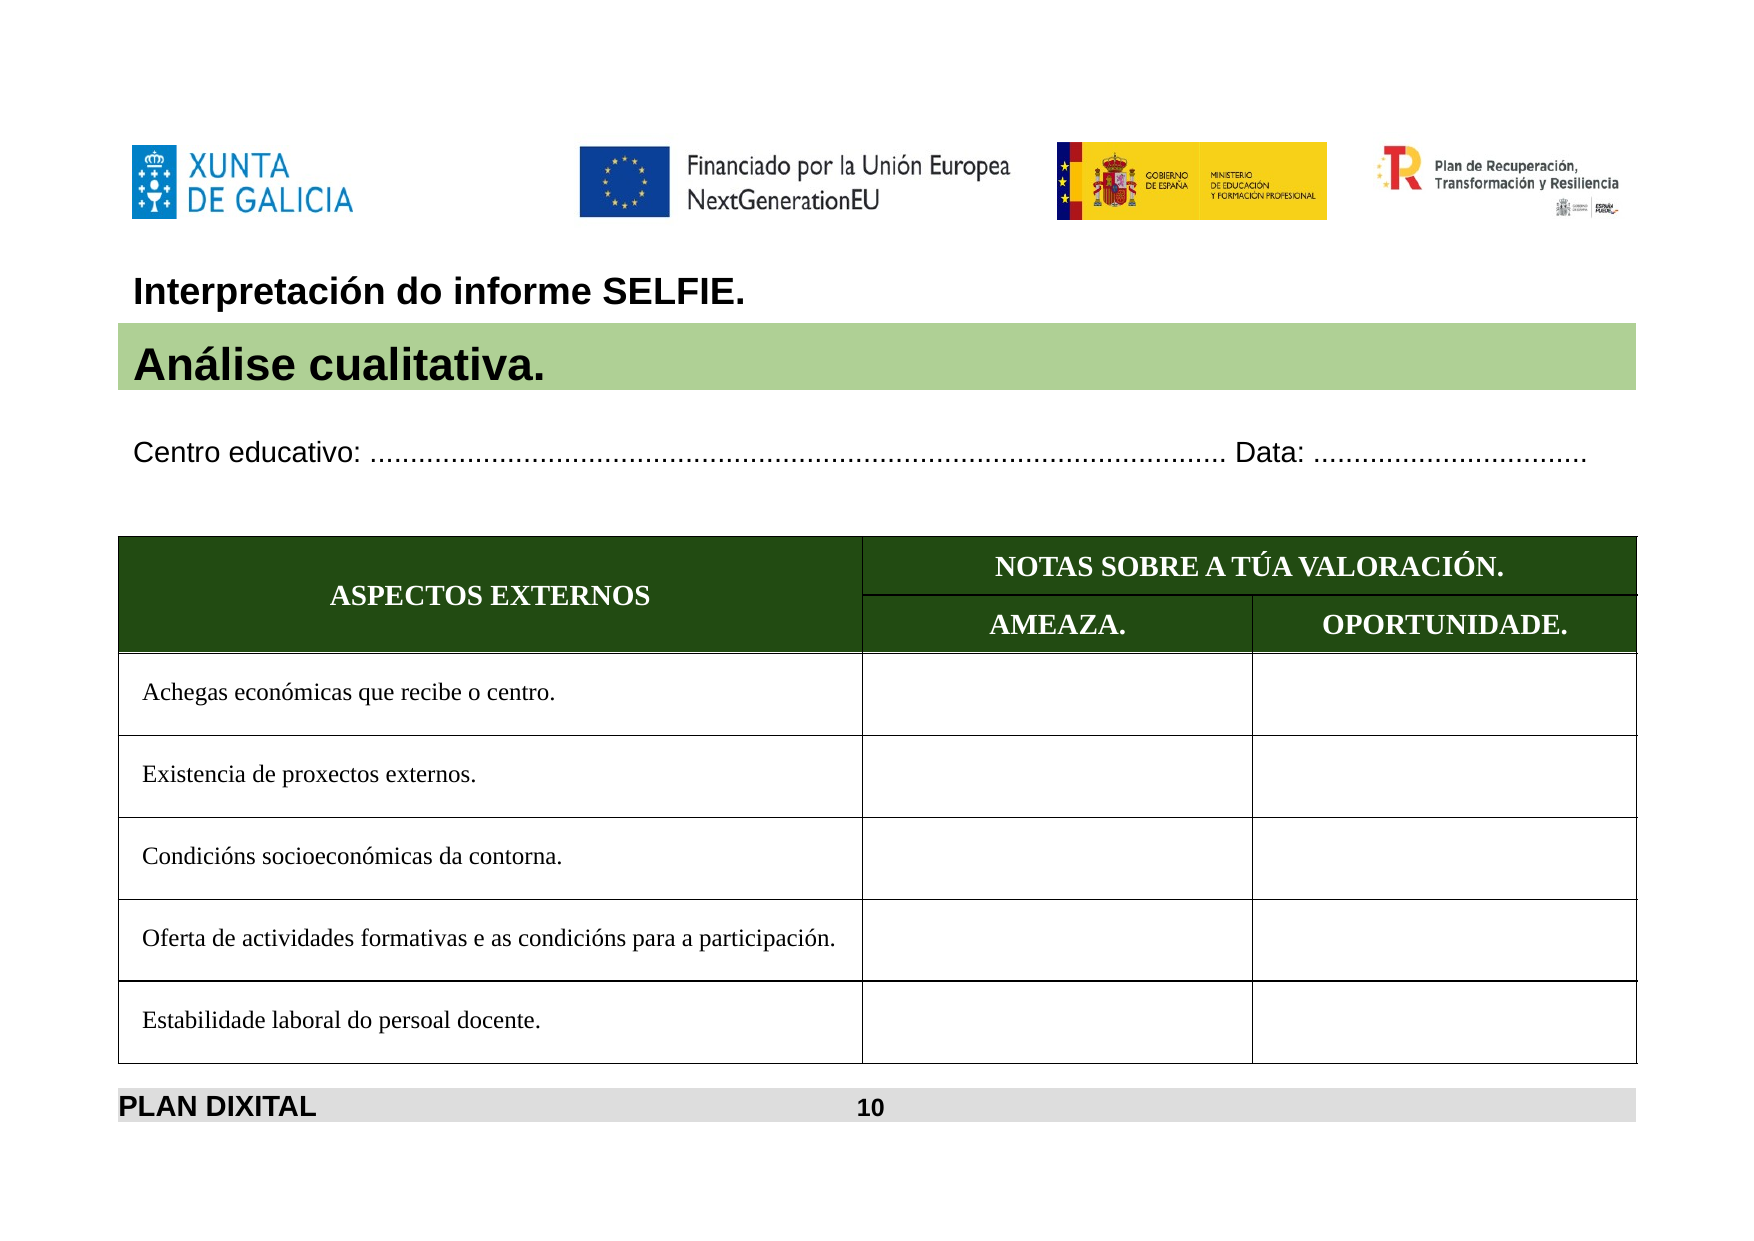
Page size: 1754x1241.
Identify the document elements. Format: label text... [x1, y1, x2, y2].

table_cell AMEAZA. [863, 596, 1252, 652]
table_header NOTAS SOBRE A TÚA VALORACIÓN. [863, 537, 1636, 594]
table_cell [863, 900, 1252, 980]
table_cell [863, 982, 1252, 1062]
table_cell Existencia de proxectos externos. [119, 736, 862, 816]
table_cell [1253, 900, 1636, 980]
picture [135, 170, 146, 192]
picture [132, 145, 169, 177]
picture [162, 170, 174, 181]
table_cell [863, 654, 1252, 734]
picture [1057, 142, 1327, 220]
table_cell Achegas económicas que recibe o centro. [119, 654, 862, 734]
table_cell [863, 736, 1252, 816]
picture [169, 145, 353, 219]
table_cell Estabilidade laboral do persoal docente. [119, 982, 862, 1062]
picture [137, 196, 148, 207]
picture [1373, 132, 1635, 228]
table_cell OPORTUNIDADE. [1253, 596, 1636, 652]
table_cell Condicións socioeconómicas da contorna. [119, 818, 862, 898]
picture [145, 180, 170, 219]
table_header ASPECTOS EXTERNOS [119, 537, 862, 652]
table_cell Oferta de actividades formativas e as condicións para a participación. [119, 900, 862, 980]
table_cell [1253, 654, 1636, 734]
table_cell [1253, 736, 1636, 816]
table_cell [1253, 982, 1636, 1062]
table_cell [863, 818, 1252, 898]
table_cell [1253, 818, 1636, 898]
picture [561, 133, 1024, 235]
